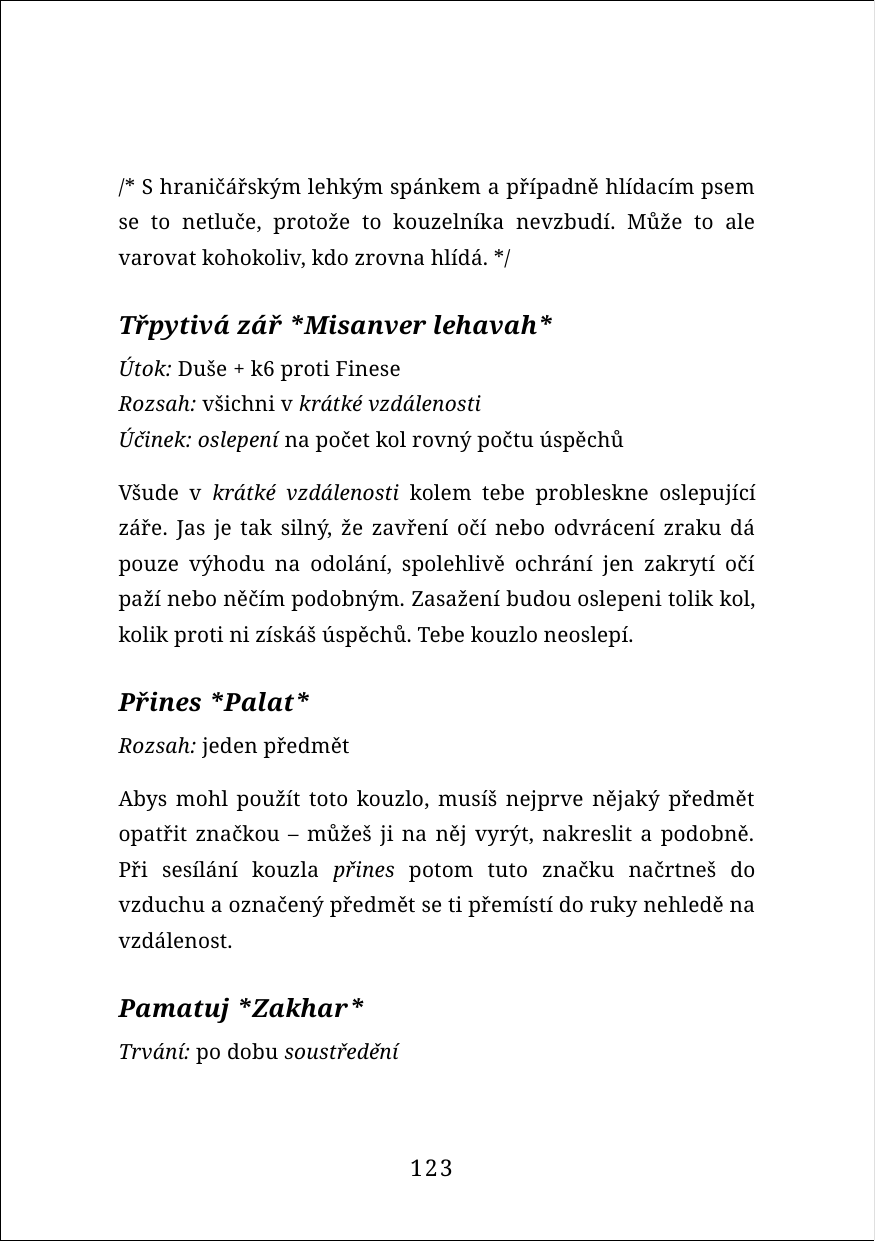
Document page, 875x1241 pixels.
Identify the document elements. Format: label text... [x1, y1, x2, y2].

subtitle Pamatuj *Zakhar* [118, 991, 756, 1025]
subtitle Přines *Palat* [118, 685, 756, 719]
text /* S hraničářským lehkým spánkem a případně hlídacím psem se to netluče, protože to kouzelníka nevzbudí. Může to ale varovat kohokoliv, kdo zrovna hlídá. */ [118, 172, 756, 271]
text Všude v krátké vzdálenosti kolem tebe probleskne oslepující záře. Jas je tak silný, že zavření očí nebo odvrácení zraku dá pouze výhodu na odolání, spolehlivě ochrání jen zakrytí očí paží nebo něčím podobným. Zasažení budou oslepeni tolik kol, kolik proti ni získáš úspěchů. Tebe kouzlo neoslepí. [118, 478, 756, 648]
subtitle Třpytivá zář *Misanver lehavah* [118, 308, 756, 342]
text Rozsah: jeden předmět [118, 731, 756, 759]
text Útok: Duše + k6 proti Finese Rozsah: všichni v krátké vzdálenosti Účinek: oslepení na počet kol rovný počtu úspěchů [118, 354, 756, 453]
text Trvání: po dobu soustředění [118, 1037, 756, 1065]
text Abys mohl použít toto kouzlo, musíš nejprve nějaký předmět opatřit značkou – můžeš ji na něj vyrýt, nakreslit a podobně. Při sesílání kouzla přines potom tuto značku načrtneš do vzduchu a označený předmět se ti přemístí do ruky nehledě na vzdálenost. [118, 784, 756, 954]
